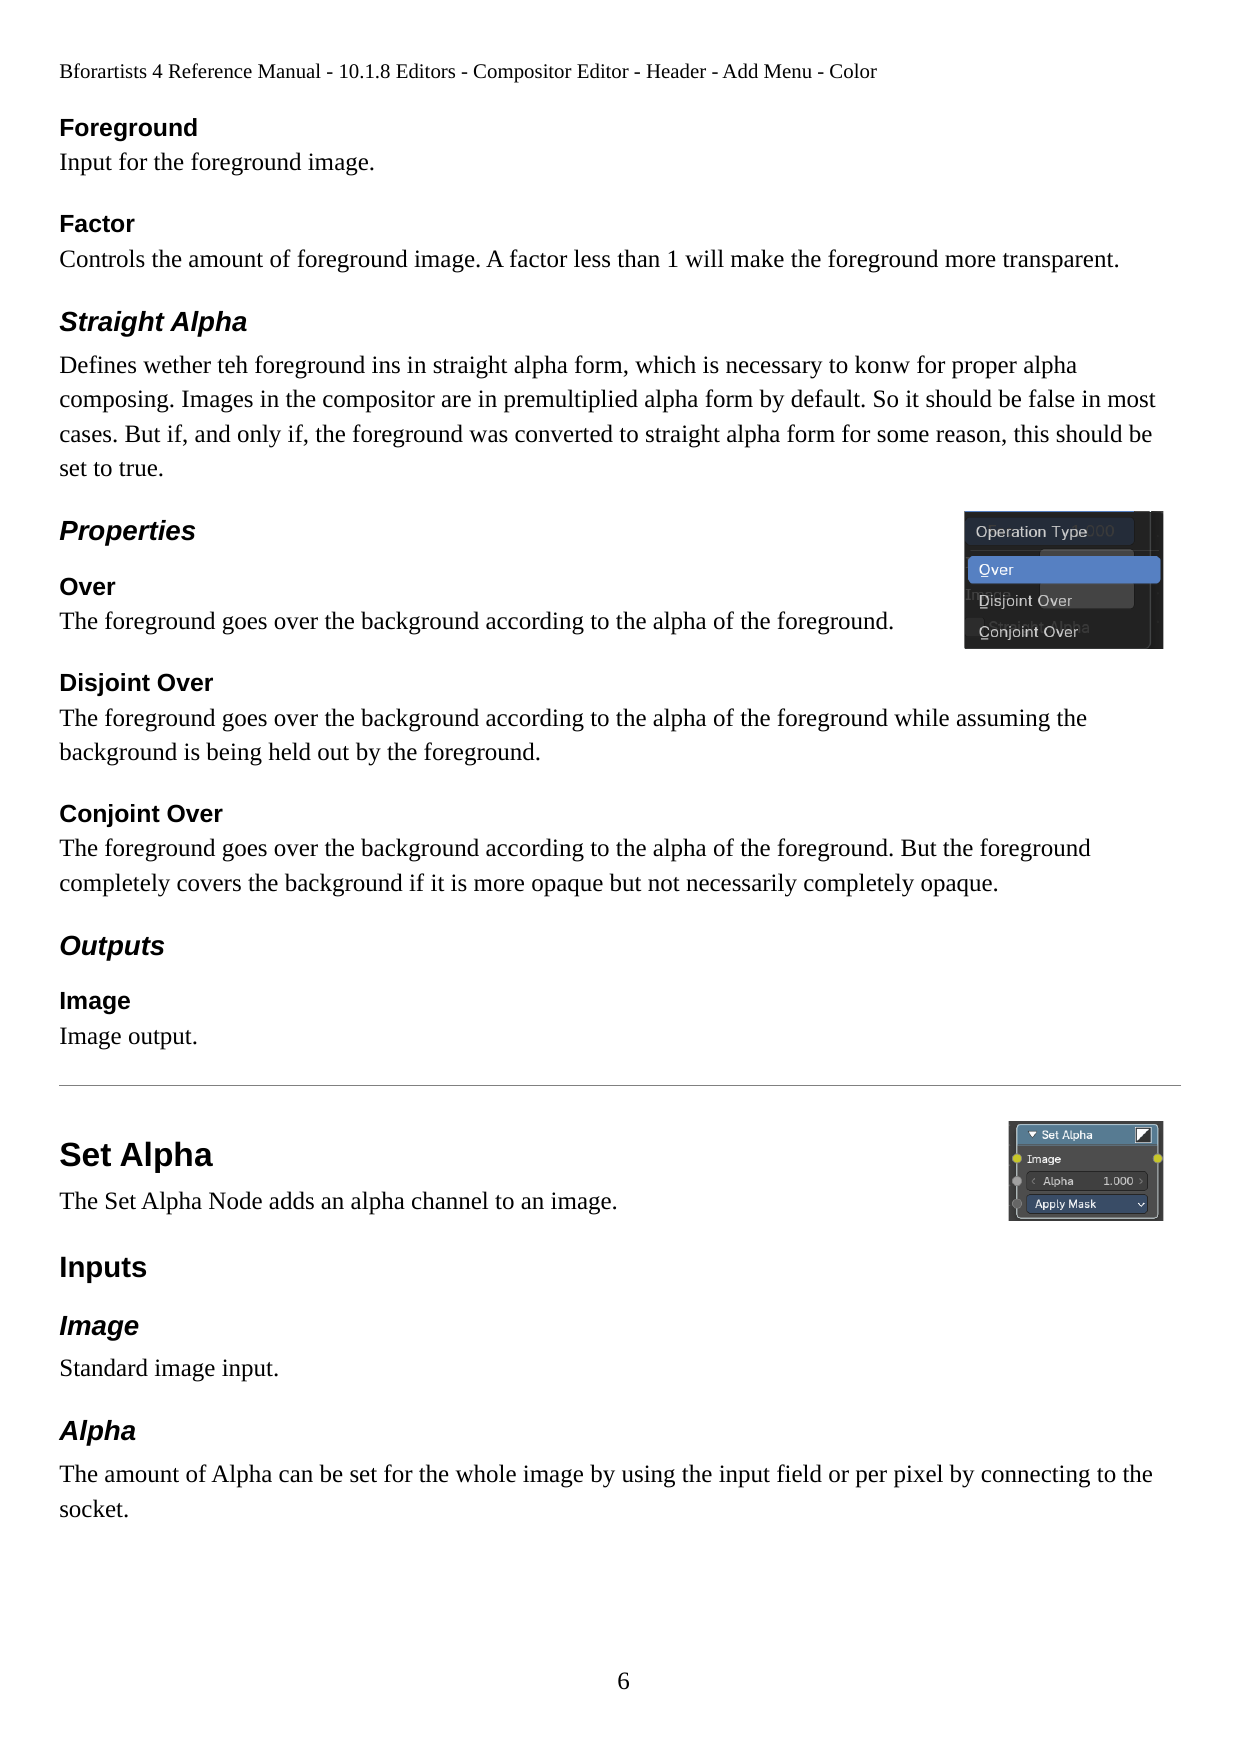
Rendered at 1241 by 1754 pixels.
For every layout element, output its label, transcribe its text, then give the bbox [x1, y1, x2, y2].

subtitle Set Alpha [59, 1135, 1008, 1174]
text Controls the amount of foreground image. A factor less than 1 will make the foreground more transparent. [59, 244, 1181, 272]
subtitle [1164, 1135, 1181, 1174]
subtitle Foreground [59, 113, 1181, 141]
text The Set Alpha Node adds an alpha channel to an image. [59, 1186, 1008, 1215]
text Image output. [59, 1021, 1181, 1050]
subtitle Alpha [59, 1415, 1181, 1447]
text Defines wether teh foreground ins in straight alpha form, which is necessary to konw for proper alpha composing. Images in the compositor are in premultiplied alpha form by default. So it should be false in most cases. But if, and only if, the foreground was converted to straight alpha form for some reason, this should be set to true. [59, 350, 1181, 482]
text The foreground goes over the background according to the alpha of the foreground. [59, 606, 964, 635]
subtitle Over [59, 572, 964, 600]
subtitle Conjoint Over [59, 799, 1181, 827]
text The foreground goes over the background according to the alpha of the foreground while assuming the background is being held out by the foreground. [59, 703, 1181, 766]
text The foreground goes over the background according to the alpha of the foreground. But the foreground completely covers the background if it is more opaque but not necessarily completely opaque. [59, 833, 1181, 897]
subtitle Image [59, 986, 1181, 1015]
subtitle [1164, 515, 1181, 547]
text Input for the foreground image. [59, 147, 1181, 176]
subtitle Inputs [59, 1250, 1181, 1284]
text Standard image input. [59, 1353, 1181, 1382]
subtitle Straight Alpha [59, 305, 1181, 337]
text The amount of Alpha can be set for the whole image by using the input field or per pixel by connecting to the socket. [59, 1459, 1181, 1522]
subtitle Outputs [59, 929, 1181, 961]
picture [1008, 1121, 1164, 1221]
subtitle [1164, 572, 1181, 600]
subtitle Image [59, 1309, 1181, 1341]
subtitle Properties [59, 515, 964, 547]
subtitle Factor [59, 209, 1181, 237]
picture [964, 511, 1164, 649]
subtitle Disjoint Over [59, 668, 1181, 696]
